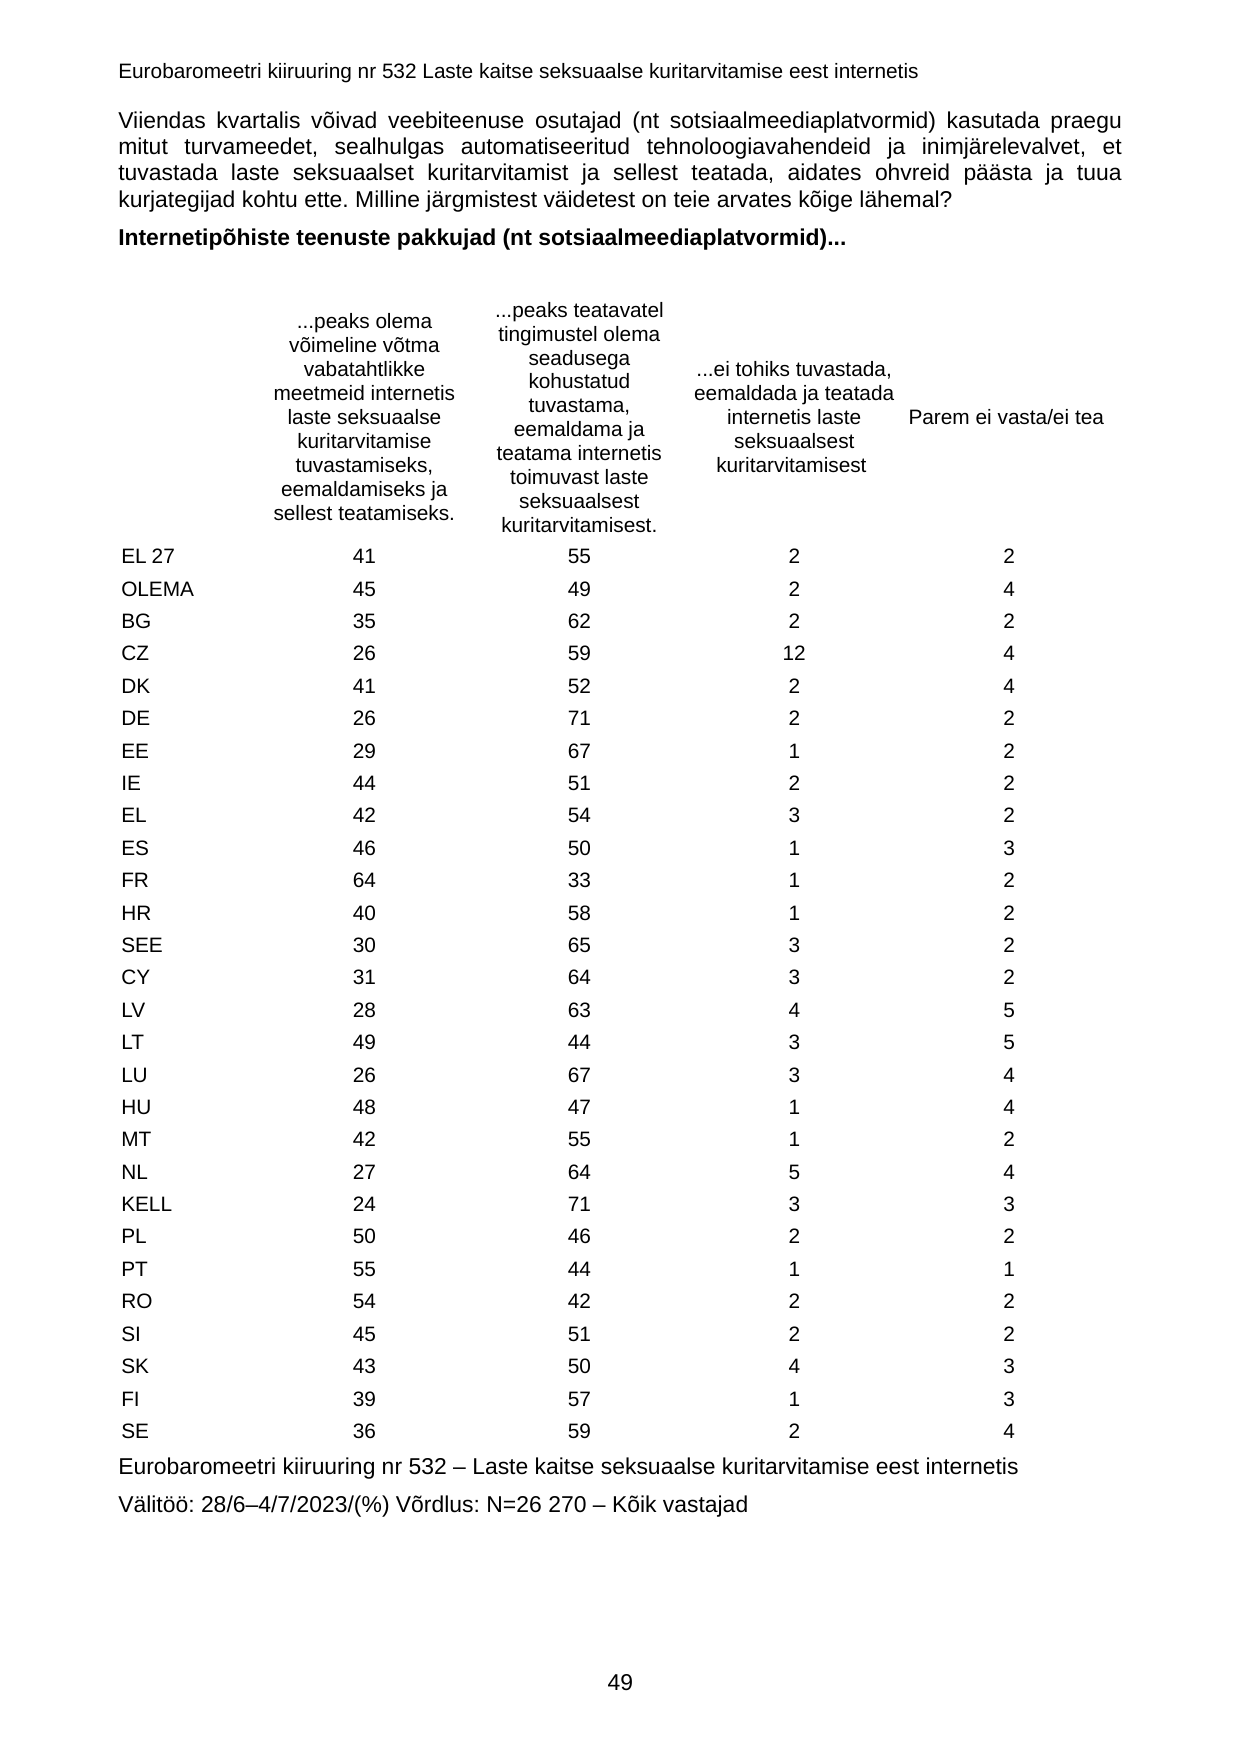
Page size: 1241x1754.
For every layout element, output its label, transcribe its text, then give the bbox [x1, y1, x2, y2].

table_cell 41 [257, 540, 472, 572]
table_cell KELL [118, 1188, 257, 1220]
table_cell 4 [687, 1350, 901, 1382]
table_cell 3 [901, 1188, 1116, 1220]
table_cell 46 [257, 831, 472, 864]
table_cell 2 [687, 1318, 901, 1350]
table_cell 12 [687, 637, 901, 669]
table_cell 2 [901, 929, 1116, 961]
table_cell 3 [687, 929, 901, 961]
table_cell 44 [472, 1026, 687, 1058]
table_cell 26 [257, 1058, 472, 1091]
table_cell 62 [472, 605, 687, 637]
table_cell 41 [257, 670, 472, 702]
table_cell 39 [257, 1382, 472, 1414]
table_cell 2 [687, 605, 901, 637]
table_cell 3 [901, 831, 1116, 864]
table_cell FR [118, 864, 257, 896]
table_cell 4 [901, 1058, 1116, 1091]
table_cell ES [118, 831, 257, 864]
table_cell BG [118, 605, 257, 637]
table_cell MT [118, 1123, 257, 1155]
table_cell 44 [257, 767, 472, 799]
table_cell 4 [901, 1091, 1116, 1123]
table_header ...ei tohiks tuvastada, eemaldada ja teatada internetis laste seksuaalsest kuritarvitamisest [687, 295, 901, 540]
table_cell 26 [257, 637, 472, 669]
table_cell 67 [472, 734, 687, 767]
table_cell 57 [472, 1382, 687, 1414]
table_cell 4 [901, 637, 1116, 669]
table_cell 3 [901, 1382, 1116, 1414]
table_cell 50 [472, 1350, 687, 1382]
table_cell 2 [687, 767, 901, 799]
table_header [118, 295, 257, 540]
table_cell PL [118, 1220, 257, 1253]
table_cell 42 [472, 1285, 687, 1317]
table_cell 2 [687, 670, 901, 702]
table_cell IE [118, 767, 257, 799]
table_cell 45 [257, 1318, 472, 1350]
table_cell 54 [257, 1285, 472, 1317]
table_cell EE [118, 734, 257, 767]
table_cell 55 [257, 1253, 472, 1285]
table_cell LU [118, 1058, 257, 1091]
table_cell 36 [257, 1415, 472, 1447]
table_cell EL [118, 799, 257, 831]
table_cell 3 [687, 799, 901, 831]
table_cell 2 [901, 1318, 1116, 1350]
text Internetipõhiste teenuste pakkujad (nt sotsiaalmeediaplatvormid)... [118, 224, 1122, 250]
table_cell 52 [472, 670, 687, 702]
table_cell 43 [257, 1350, 472, 1382]
table_cell 44 [472, 1253, 687, 1285]
table_cell 63 [472, 994, 687, 1026]
table_cell 2 [687, 702, 901, 734]
table_cell 2 [901, 605, 1116, 637]
table_cell 5 [901, 1026, 1116, 1058]
table_cell EL 27 [118, 540, 257, 572]
table_cell SE [118, 1415, 257, 1447]
table_cell 45 [257, 572, 472, 605]
table_cell 2 [687, 540, 901, 572]
table_cell 54 [472, 799, 687, 831]
table_cell 35 [257, 605, 472, 637]
table_cell 5 [901, 994, 1116, 1026]
table_cell 49 [472, 572, 687, 605]
table_cell 2 [687, 1220, 901, 1253]
table_cell 3 [901, 1350, 1116, 1382]
table_cell DE [118, 702, 257, 734]
table_cell 40 [257, 896, 472, 929]
table_cell 2 [901, 799, 1116, 831]
table_cell 31 [257, 961, 472, 993]
table_cell 48 [257, 1091, 472, 1123]
table_cell 5 [687, 1155, 901, 1188]
table_cell HR [118, 896, 257, 929]
text Eurobaromeetri kiiruuring nr 532 – Laste kaitse seksuaalse kuritarvitamise eest internetis [118, 1453, 1122, 1479]
table_cell 3 [687, 1026, 901, 1058]
table_cell 42 [257, 1123, 472, 1155]
table_cell 59 [472, 1415, 687, 1447]
table_cell 33 [472, 864, 687, 896]
table_cell 3 [687, 961, 901, 993]
table_cell 59 [472, 637, 687, 669]
table_cell 2 [901, 734, 1116, 767]
table_cell RO [118, 1285, 257, 1317]
table_cell 1 [687, 1253, 901, 1285]
table_cell LV [118, 994, 257, 1026]
table_cell 2 [687, 572, 901, 605]
table_cell PT [118, 1253, 257, 1285]
table_cell 29 [257, 734, 472, 767]
table_cell DK [118, 670, 257, 702]
table_cell 4 [687, 994, 901, 1026]
table_cell 64 [472, 1155, 687, 1188]
table_cell 49 [257, 1026, 472, 1058]
table_cell 42 [257, 799, 472, 831]
table_cell SK [118, 1350, 257, 1382]
text Välitöö: 28/6–4/7/2023/(%) Võrdlus: N=26 270 – Kõik vastajad [118, 1491, 1122, 1517]
table_cell 2 [901, 767, 1116, 799]
table_cell 1 [687, 896, 901, 929]
table_cell 28 [257, 994, 472, 1026]
table_cell 46 [472, 1220, 687, 1253]
table_cell 2 [901, 540, 1116, 572]
table_cell CZ [118, 637, 257, 669]
table_cell 47 [472, 1091, 687, 1123]
table_cell 2 [901, 1285, 1116, 1317]
table_cell 67 [472, 1058, 687, 1091]
table_cell 58 [472, 896, 687, 929]
table_header ...peaks teatavatel tingimustel olema seadusega kohustatud tuvastama, eemaldama ja teatama internetis toimuvast laste seksuaalsest kuritarvitamisest. [472, 295, 687, 540]
table_cell 1 [687, 1091, 901, 1123]
table_cell 2 [687, 1415, 901, 1447]
table_cell SI [118, 1318, 257, 1350]
table_cell 64 [472, 961, 687, 993]
table_cell 55 [472, 1123, 687, 1155]
table_cell 55 [472, 540, 687, 572]
table_cell 71 [472, 1188, 687, 1220]
table_cell SEE [118, 929, 257, 961]
table_cell 1 [687, 1382, 901, 1414]
table_cell HU [118, 1091, 257, 1123]
table_cell 2 [687, 1285, 901, 1317]
table_cell 4 [901, 572, 1116, 605]
table_cell 1 [687, 831, 901, 864]
table_cell 50 [472, 831, 687, 864]
table_cell OLEMA [118, 572, 257, 605]
table_cell 3 [687, 1188, 901, 1220]
table_cell LT [118, 1026, 257, 1058]
table_cell 2 [901, 961, 1116, 993]
table_cell 4 [901, 1155, 1116, 1188]
table_cell 51 [472, 1318, 687, 1350]
text Viiendas kvartalis võivad veebiteenuse osutajad (nt sotsiaalmeediaplatvormid) kasutada praegu mitut turvameedet, sealhulgas automatiseeritud tehnoloogiavahendeid ja inimjärelevalvet, et tuvastada laste seksuaalset kuritarvitamist ja sellest teatada, aidates ohvreid päästa ja tuua kurjategijad kohtu ette. Milline järgmistest väidetest on teie arvates kõige lähemal? [118, 107, 1122, 212]
table_cell 71 [472, 702, 687, 734]
table_cell 2 [901, 702, 1116, 734]
table_cell 1 [687, 864, 901, 896]
table_cell CY [118, 961, 257, 993]
table_header ...peaks olema võimeline võtma vabatahtlikke meetmeid internetis laste seksuaalse kuritarvitamise tuvastamiseks, eemaldamiseks ja sellest teatamiseks. [257, 295, 472, 540]
table_cell 51 [472, 767, 687, 799]
table_cell 50 [257, 1220, 472, 1253]
table_cell 1 [687, 1123, 901, 1155]
table_cell 2 [901, 1220, 1116, 1253]
table_cell 30 [257, 929, 472, 961]
table_cell 24 [257, 1188, 472, 1220]
table_cell 1 [901, 1253, 1116, 1285]
table_cell 1 [687, 734, 901, 767]
table_cell 27 [257, 1155, 472, 1188]
table_cell 4 [901, 1415, 1116, 1447]
table_cell FI [118, 1382, 257, 1414]
table_cell 2 [901, 896, 1116, 929]
table_cell 26 [257, 702, 472, 734]
table_cell 2 [901, 864, 1116, 896]
table_cell NL [118, 1155, 257, 1188]
table_header Parem ei vasta/ei tea [901, 295, 1116, 540]
table_cell 4 [901, 670, 1116, 702]
table_cell 65 [472, 929, 687, 961]
table_cell 2 [901, 1123, 1116, 1155]
table_cell 64 [257, 864, 472, 896]
table_cell 3 [687, 1058, 901, 1091]
